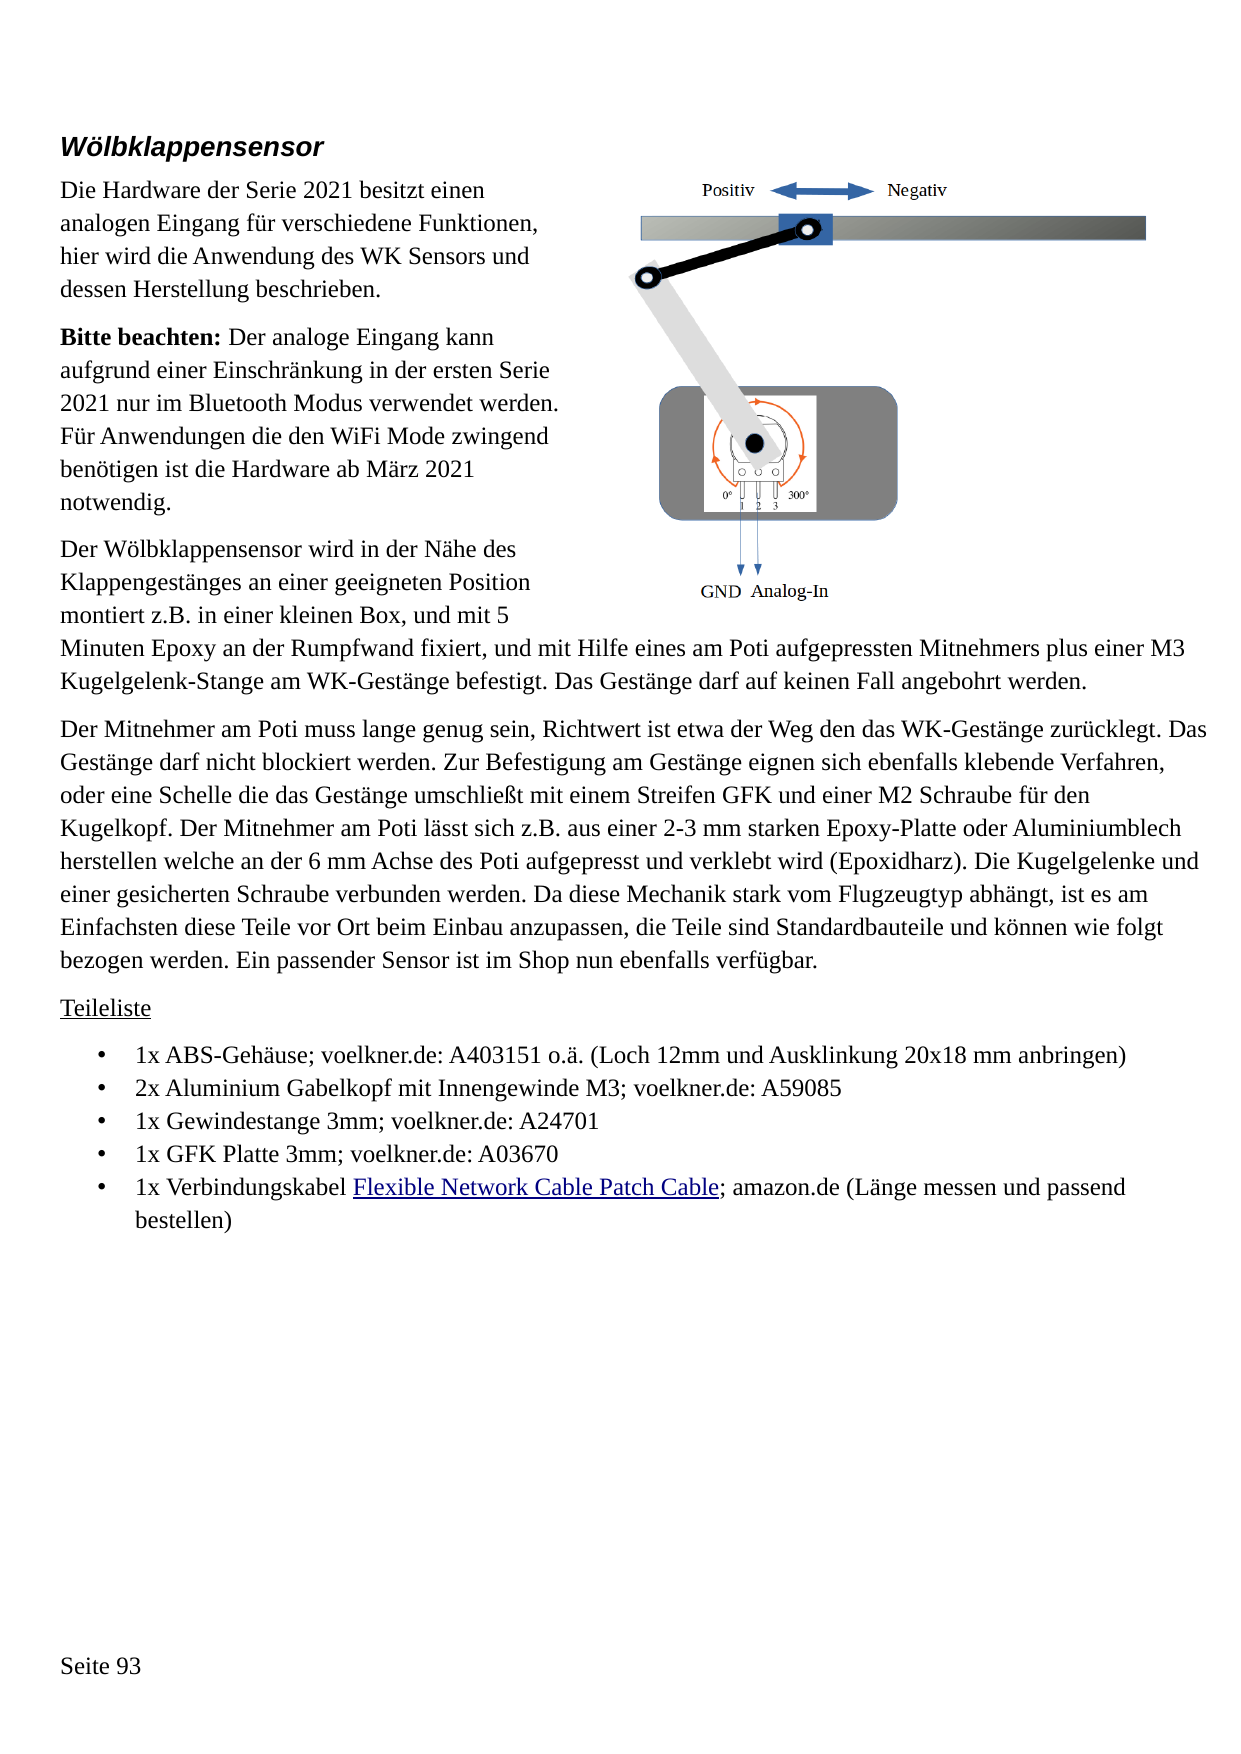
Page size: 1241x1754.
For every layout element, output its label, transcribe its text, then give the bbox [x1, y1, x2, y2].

text Der Mitnehmer am Poti muss lange genug sein, Richtwert ist etwa der Weg den das WK-Gestänge zurücklegt. Das Gestänge darf nicht blockiert werden. Zur Befestigung am Gestänge eignen sich ebenfalls klebende Verfahren, oder eine Schelle die das Gestänge umschließt mit einem Streifen GFK und einer M2 Schraube für den Kugelkopf. Der Mitnehmer am Poti lässt sich z.B. aus einer 2-3 mm starken Epoxy-Platte oder Aluminiumblech herstellen welche an der 6 mm Achse des Poti aufgepresst und verklebt wird (Epoxidharz). Die Kugelgelenke und einer gesicherten Schraube verbunden werden. Da diese Mechanik stark vom Flugzeugtyp abhängt, ist es am Einfachsten diese Teile vor Ort beim Einbau anzupassen, die Teile sind Standardbauteile und können wie folgt bezogen werden. Ein passender Sensor ist im Shop nun ebenfalls verfügbar. [60, 714, 1207, 974]
text Bitte beachten: Der analoge Eingang kann aufgrund einer Einschränkung in der ersten Serie 2021 nur im Bluetooth Modus verwendet werden. Für Anwendungen die den WiFi Mode zwingend benötigen ist die Hardware ab März 2021 notwendig. [60, 322, 577, 516]
text Teileliste [60, 993, 1207, 1022]
text [1178, 175, 1207, 303]
list 2x Aluminium Gabelkopf mit Innengewinde M3; voelkner.de: A59085 [97, 1073, 1207, 1102]
text Der Wölbklappensensor wird in der Nähe des Klappengestänges an einer geeigneten Position montiert z.B. in einer kleinen Box, und mit 5 Minuten Epoxy an der Rumpfwand fixiert, und mit Hilfe eines am Poti aufgepressten Mitnehmers plus einer M3 Kugelgelenk-Stange am WK-Gestänge befestigt. Das Gestänge darf auf keinen Fall angebohrt werden. [60, 534, 1207, 695]
list 1x GFK Platte 3mm; voelkner.de: A03670 [97, 1139, 1207, 1168]
list 1x Verbindungskabel Flexible Network Cable Patch Cable; amazon.de (Länge messen und passend bestellen) [97, 1172, 1207, 1234]
list 1x ABS-Gehäuse; voelkner.de: A403151 o.ä. (Loch 12mm und Ausklinkung 20x18 mm anbringen) [97, 1040, 1207, 1069]
list 1x Gewindestange 3mm; voelkner.de: A24701 [97, 1106, 1207, 1135]
subtitle Wölbklappensensor [60, 131, 1207, 162]
text Die Hardware der Serie 2021 besitzt einen analogen Eingang für verschiedene Funktionen, hier wird die Anwendung des WK Sensors und dessen Herstellung beschrieben. [60, 175, 577, 303]
picture [577, 154, 1178, 620]
text [1178, 322, 1207, 516]
